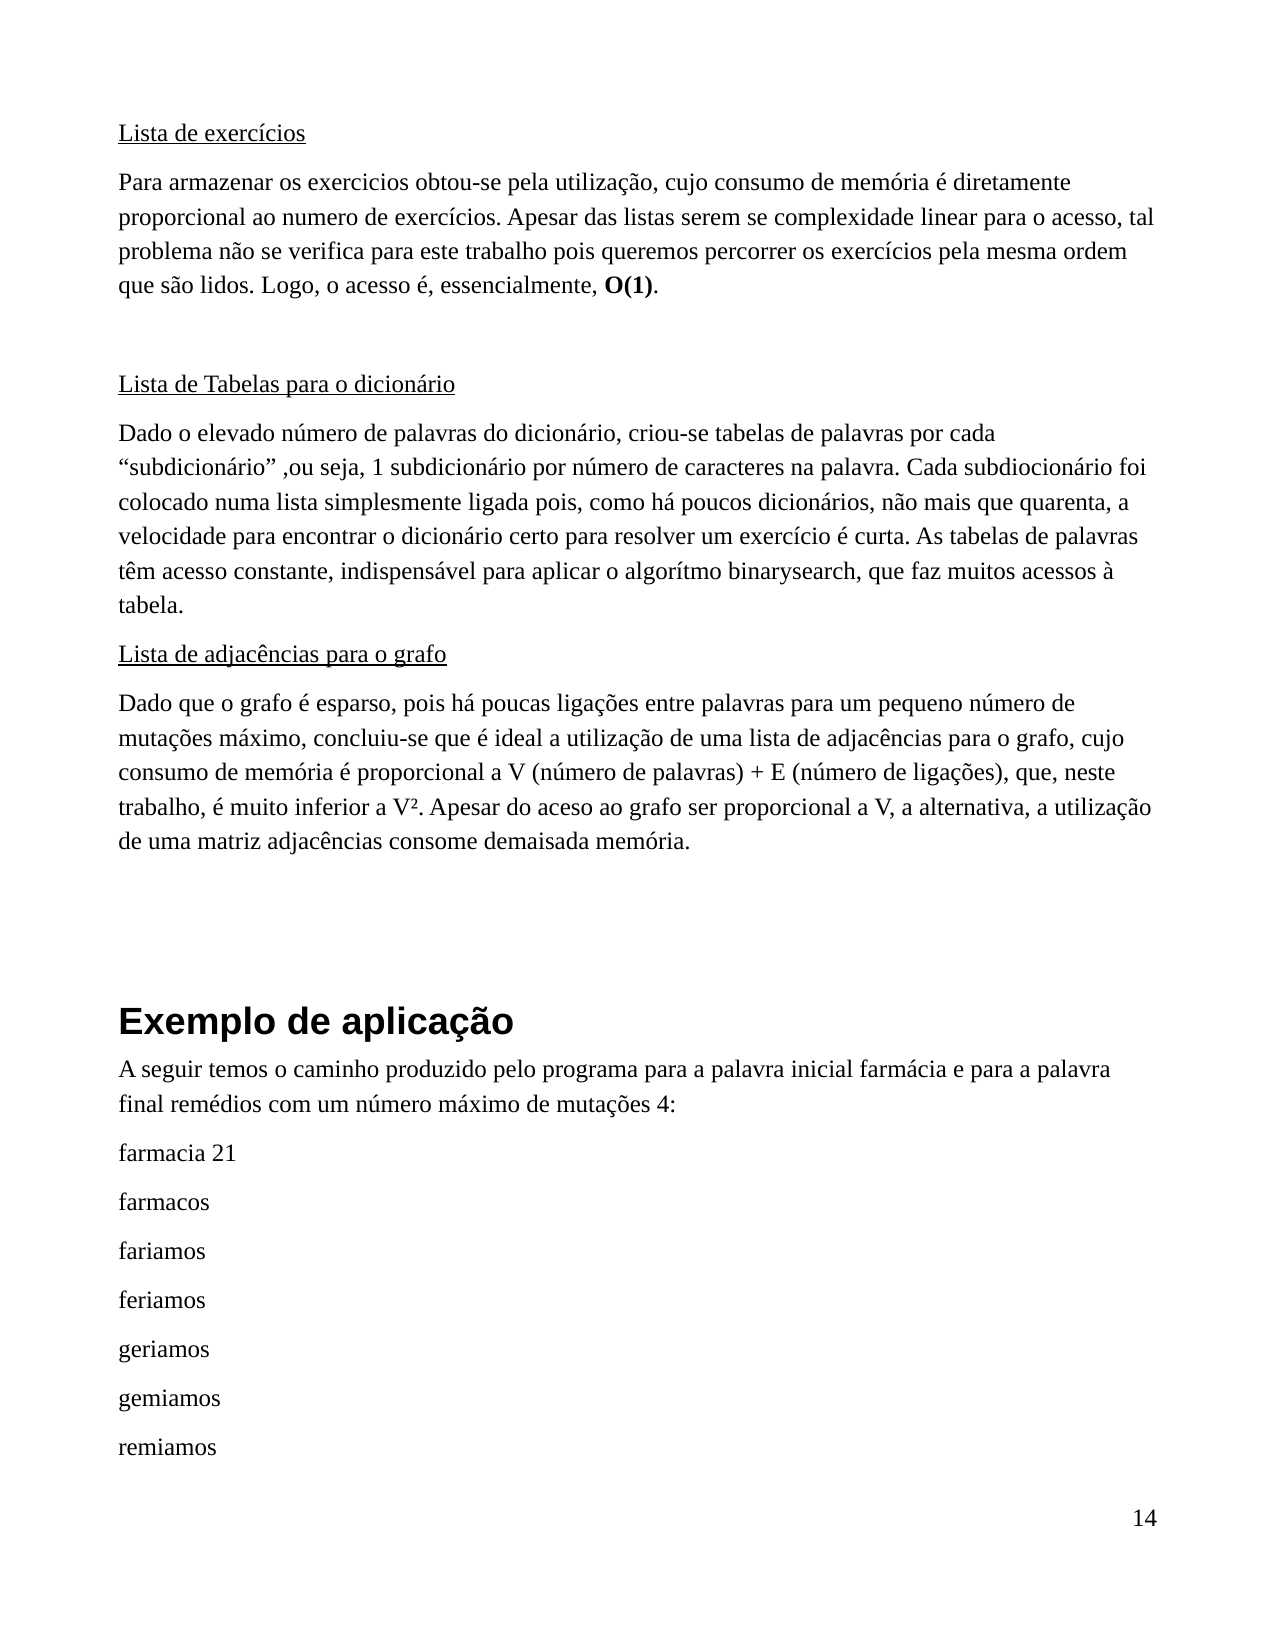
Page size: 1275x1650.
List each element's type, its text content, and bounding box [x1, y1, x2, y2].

text farmacia 21 [118, 1138, 1157, 1167]
text farmacos [118, 1187, 1157, 1216]
text Lista de exercícios [118, 118, 1157, 147]
text Dado que o grafo é esparso, pois há poucas ligações entre palavras para um pequeno número de mutações máximo, concluiu-se que é ideal a utilização de uma lista de adjacências para o grafo, cujo consumo de memória é proporcional a V (número de palavras) + E (número de ligações), que, neste trabalho, é muito inferior a V². Apesar do aceso ao grafo ser proporcional a V, a alternativa, a utilização de uma matriz adjacências consome demaisada memória. [118, 688, 1157, 855]
text Dado o elevado número de palavras do dicionário, criou-se tabelas de palavras por cada “subdicionário” ,ou seja, 1 subdicionário por número de caracteres na palavra. Cada subdiocionário foi colocado numa lista simplesmente ligada pois, como há poucos dicionários, não mais que quarenta, a velocidade para encontrar o dicionário certo para resolver um exercício é curta. As tabelas de palavras têm acesso constante, indispensável para aplicar o algorítmo binarysearch, que faz muitos acessos à tabela. [118, 418, 1157, 619]
text Lista de adjacências para o grafo [118, 639, 1157, 668]
text geriamos [118, 1334, 1157, 1363]
text Para armazenar os exercicios obtou-se pela utilização, cujo consumo de memória é diretamente proporcional ao numero de exercícios. Apesar das listas serem se complexidade linear para o acesso, tal problema não se verifica para este trabalho pois queremos percorrer os exercícios pela mesma ordem que são lidos. Logo, o acesso é, essencialmente, O(1). [118, 167, 1157, 299]
text A seguir temos o caminho produzido pelo programa para a palavra inicial farmácia e para a palavra final remédios com um número máximo de mutações 4: [118, 1054, 1157, 1118]
subtitle Exemplo de aplicação [118, 998, 1157, 1042]
text feriamos [118, 1285, 1157, 1314]
text Lista de Tabelas para o dicionário [118, 369, 1157, 397]
text remiamos [118, 1432, 1157, 1461]
text fariamos [118, 1236, 1157, 1265]
text gemiamos [118, 1383, 1157, 1412]
